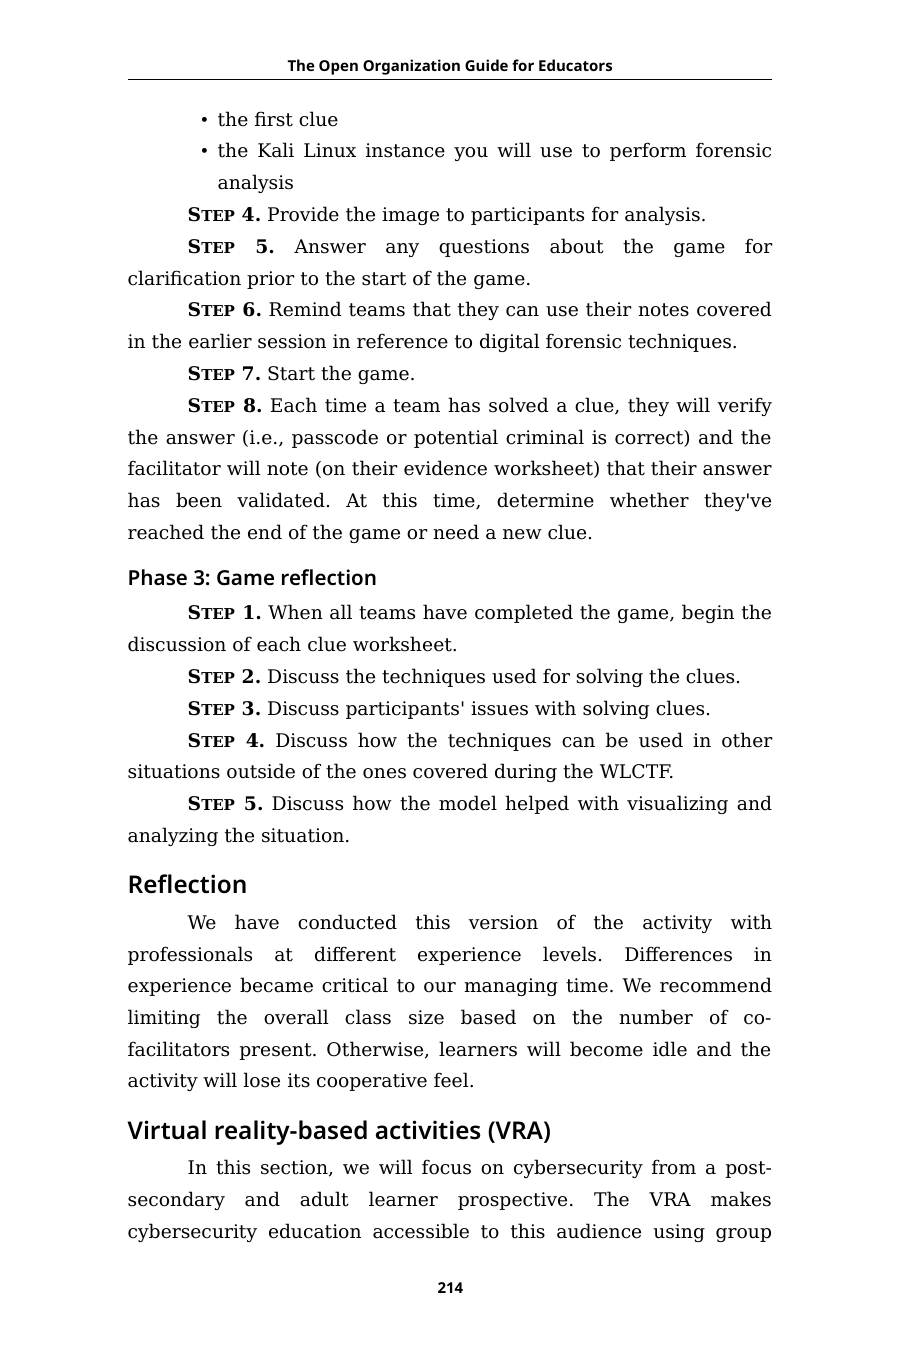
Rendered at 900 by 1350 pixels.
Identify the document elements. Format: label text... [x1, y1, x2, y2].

text Step 7. Start the game. [127, 363, 772, 385]
list the first clue [201, 109, 772, 131]
text Step 3. Discuss participants' issues with solving clues. [127, 698, 772, 720]
text Step 6. Remind teams that they can use their notes covered in the earlier session in reference to digital forensic techniques. [127, 299, 772, 353]
text Step 4. Discuss how the techniques can be used in other situations outside of the ones covered during the WLCTF. [127, 730, 772, 783]
text We have conducted this version of the activity with professionals at different experience levels. Differences in experience became critical to our managing time. We recommend limiting the overall class size based on the number of co-facilitators present. Otherwise, learners will become idle and the activity will lose its cooperative feel. [127, 912, 772, 1092]
text Step 2. Discuss the techniques used for solving the clues. [127, 666, 772, 688]
subtitle Reflection [127, 871, 772, 899]
text Step 5. Discuss how the model helped with visualizing and analyzing the situation. [127, 793, 772, 847]
subtitle Virtual reality-based activities (VRA) [127, 1117, 772, 1145]
text In this section, we will focus on cybersecurity from a post-secondary and adult learner prospective. The VRA makes cybersecurity education accessible to this audience using group [127, 1157, 772, 1243]
text Step 1. When all teams have completed the game, begin the discussion of each clue worksheet. [127, 602, 772, 656]
subtitle Phase 3: Game reflection [127, 566, 772, 590]
text Step 5. Answer any questions about the game for clarification prior to the start of the game. [127, 236, 772, 289]
text Step 4. Provide the image to participants for analysis. [127, 204, 772, 226]
text Step 8. Each time a team has solved a clue, they will verify the answer (i.e., passcode or potential criminal is correct) and the facilitator will note (on their evidence worksheet) that their answer has been validated. At this time, determine whether they've reached the end of the game or need a new clue. [127, 395, 772, 543]
list the Kali Linux instance you will use to perform forensic analysis [201, 140, 772, 194]
